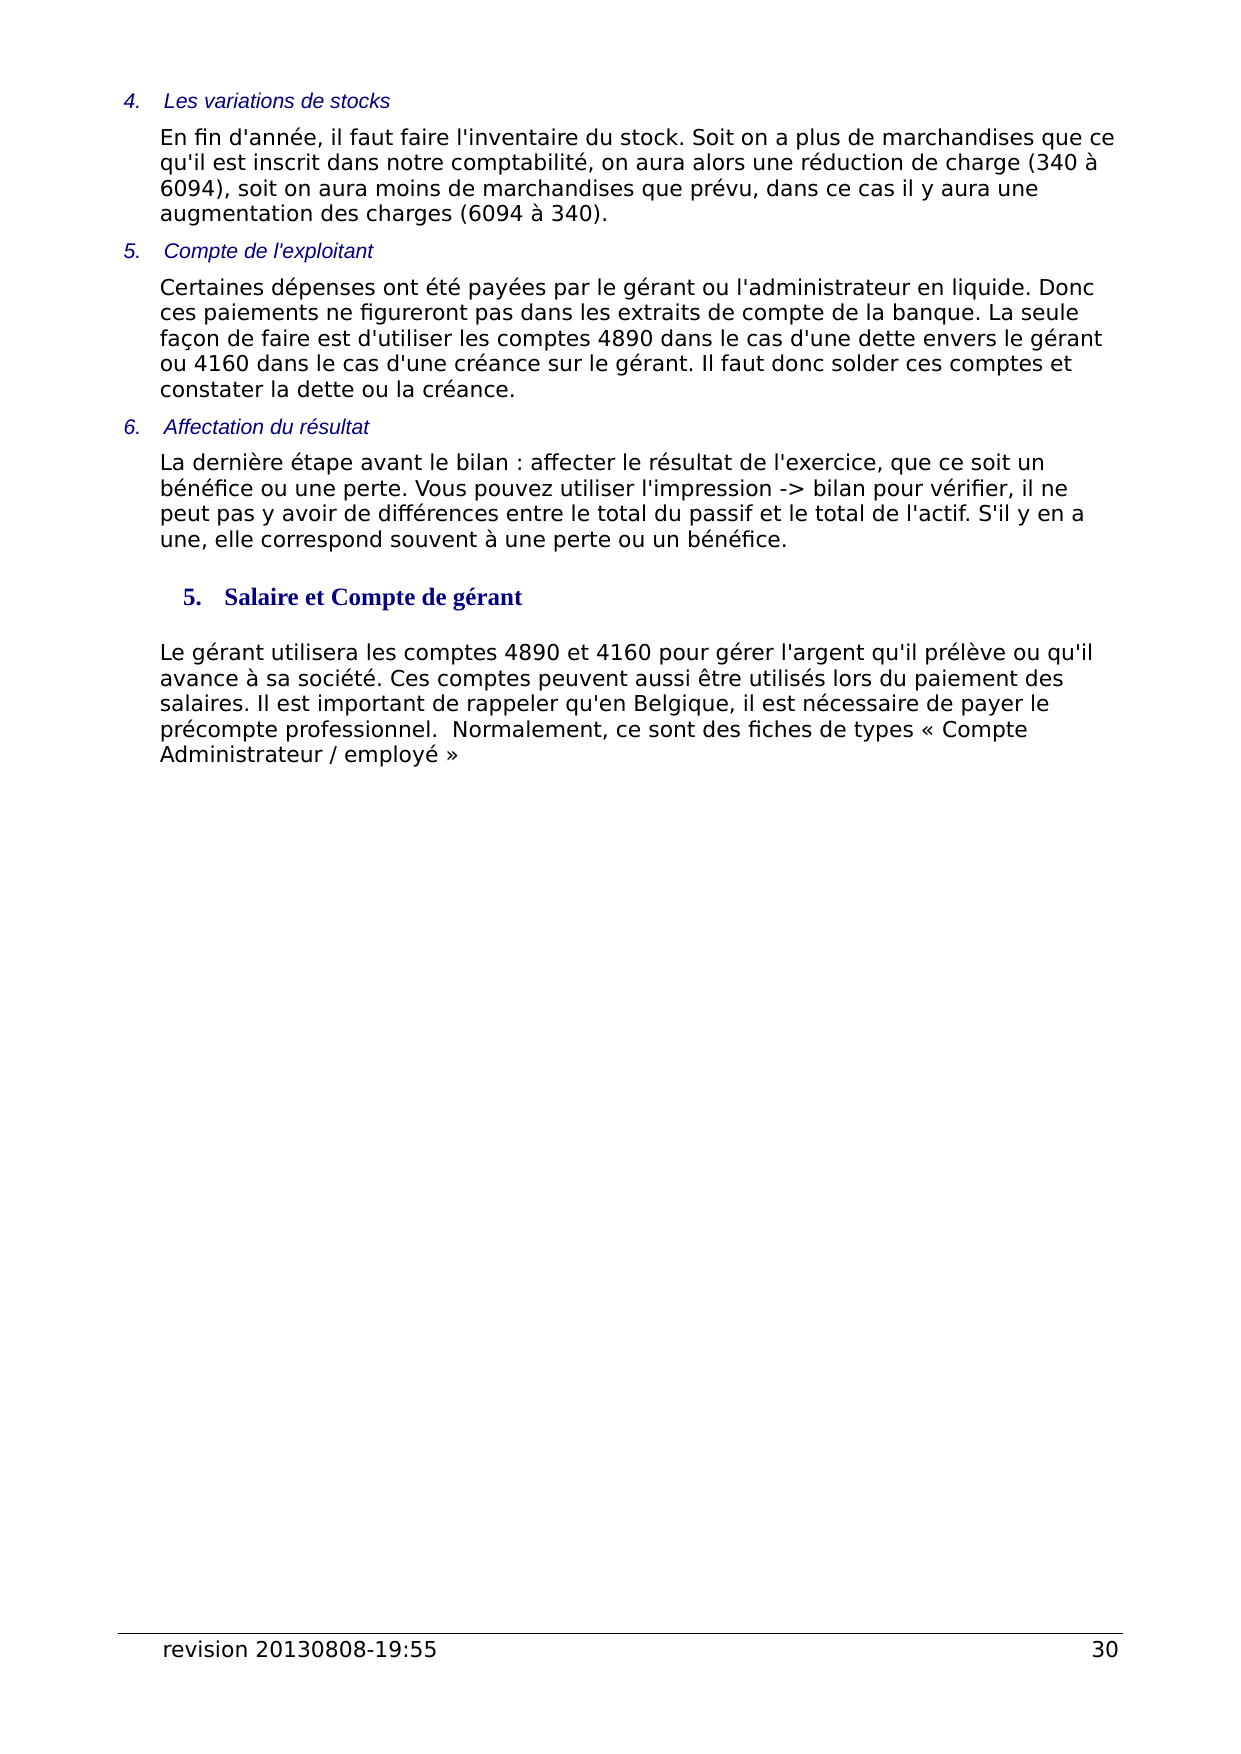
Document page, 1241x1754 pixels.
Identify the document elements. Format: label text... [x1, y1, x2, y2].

text En fin d'année, il faut faire l'inventaire du stock. Soit on a plus de marchandises que ce qu'il est inscrit dans notre comptabilité, on aura alors une réduction de charge (340 à 6094), soit on aura moins de marchandises que prévu, dans ce cas il y aura une augmentation des charges (6094 à 340). [159, 125, 1123, 227]
subtitle Compte de l'exploitant [117, 239, 1123, 263]
text Certaines dépenses ont été payées par le gérant ou l'administrateur en liquide. Donc ces paiements ne figureront pas dans les extraits de compte de la banque. La seule façon de faire est d'utiliser les comptes 4890 dans le cas d'une dette envers le gérant ou 4160 dans le cas d'une créance sur le gérant. Il faut donc solder ces comptes et constater la dette ou la créance. [159, 275, 1123, 402]
text La dernière étape avant le bilan : affecter le résultat de l'exercice, que ce soit un bénéfice ou une perte. Vous pouvez utiliser l'impression -> bilan pour vérifier, il ne peut pas y avoir de différences entre le total du passif et le total de l'actif. S'il y en a une, elle correspond souvent à une perte ou un bénéfice. [159, 451, 1123, 553]
subtitle Les variations de stocks [117, 88, 1123, 113]
subtitle Affectation du résultat [117, 414, 1123, 439]
text Le gérant utilisera les comptes 4890 et 4160 pour gérer l'argent qu'il prélève ou qu'il avance à sa société. Ces comptes peuvent aussi être utilisés lors du paiement des salaires. Il est important de rappeler qu'en Belgique, il est nécessaire de payer le précompte professionnel. Normalement, ce sont des fiches de types « Compte Administrateur / employé » [159, 640, 1123, 768]
subtitle Salaire et Compte de gérant [177, 582, 1123, 611]
